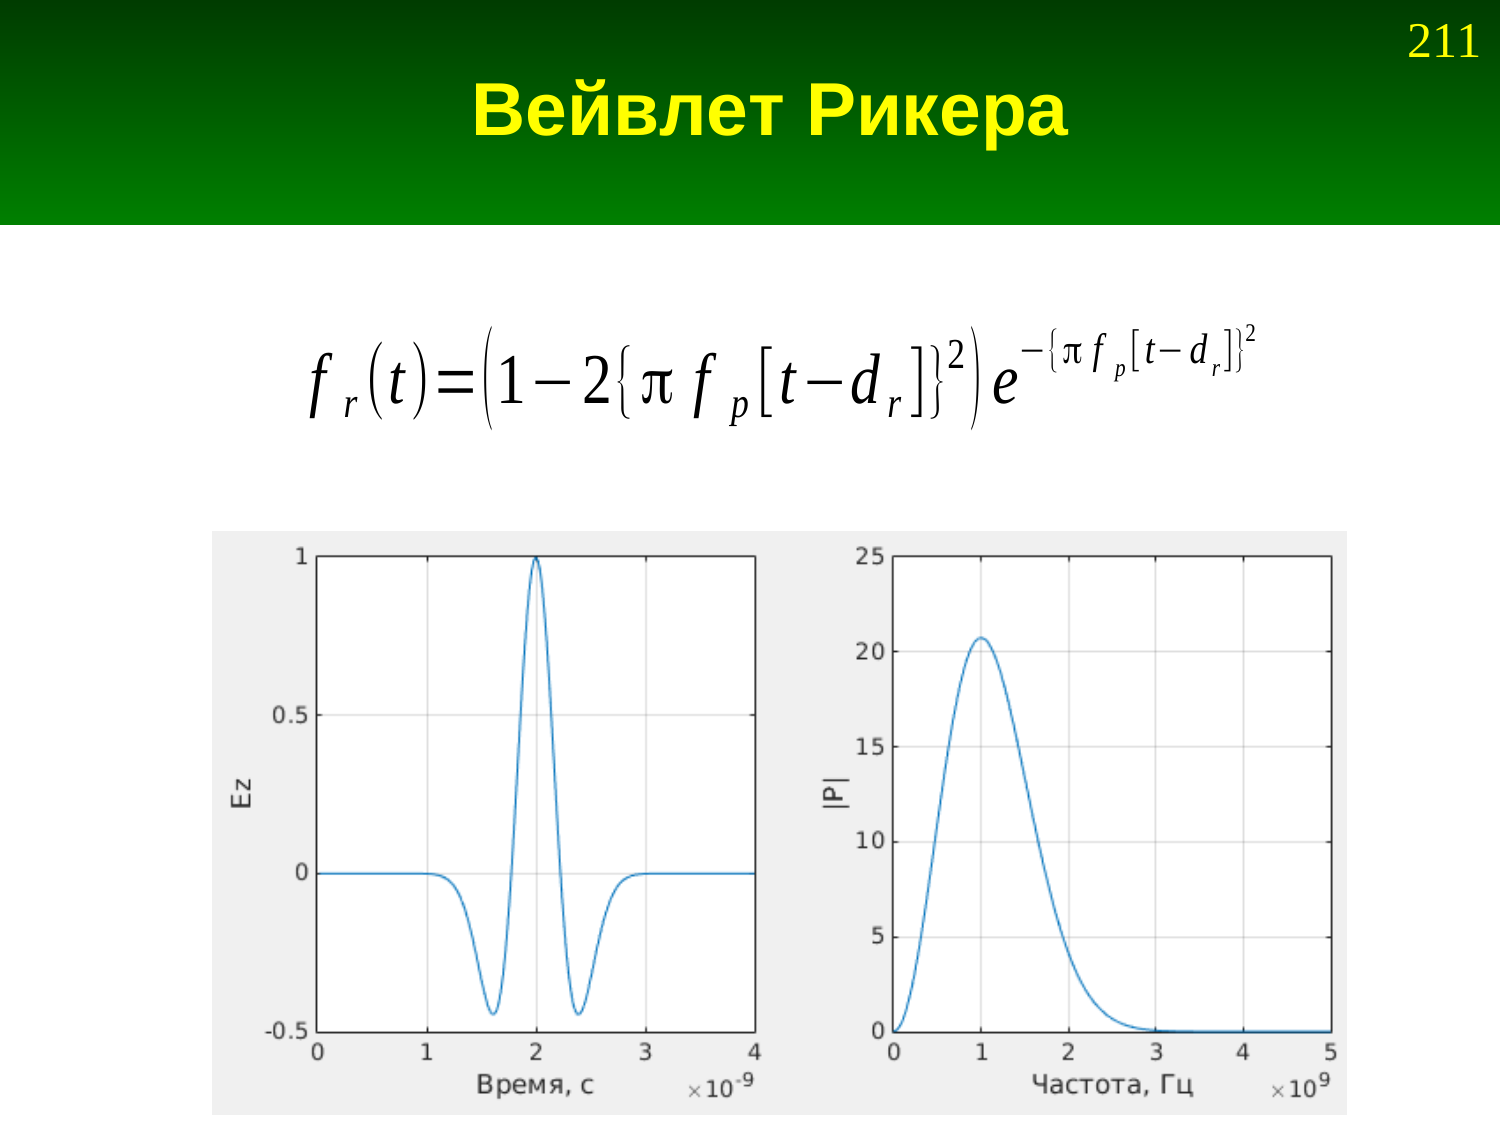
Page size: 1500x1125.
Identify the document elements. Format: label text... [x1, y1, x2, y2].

picture [212, 531, 1347, 1115]
chart [283, 318, 1273, 434]
title Вейвлет Рикера [100, 7, 1441, 204]
